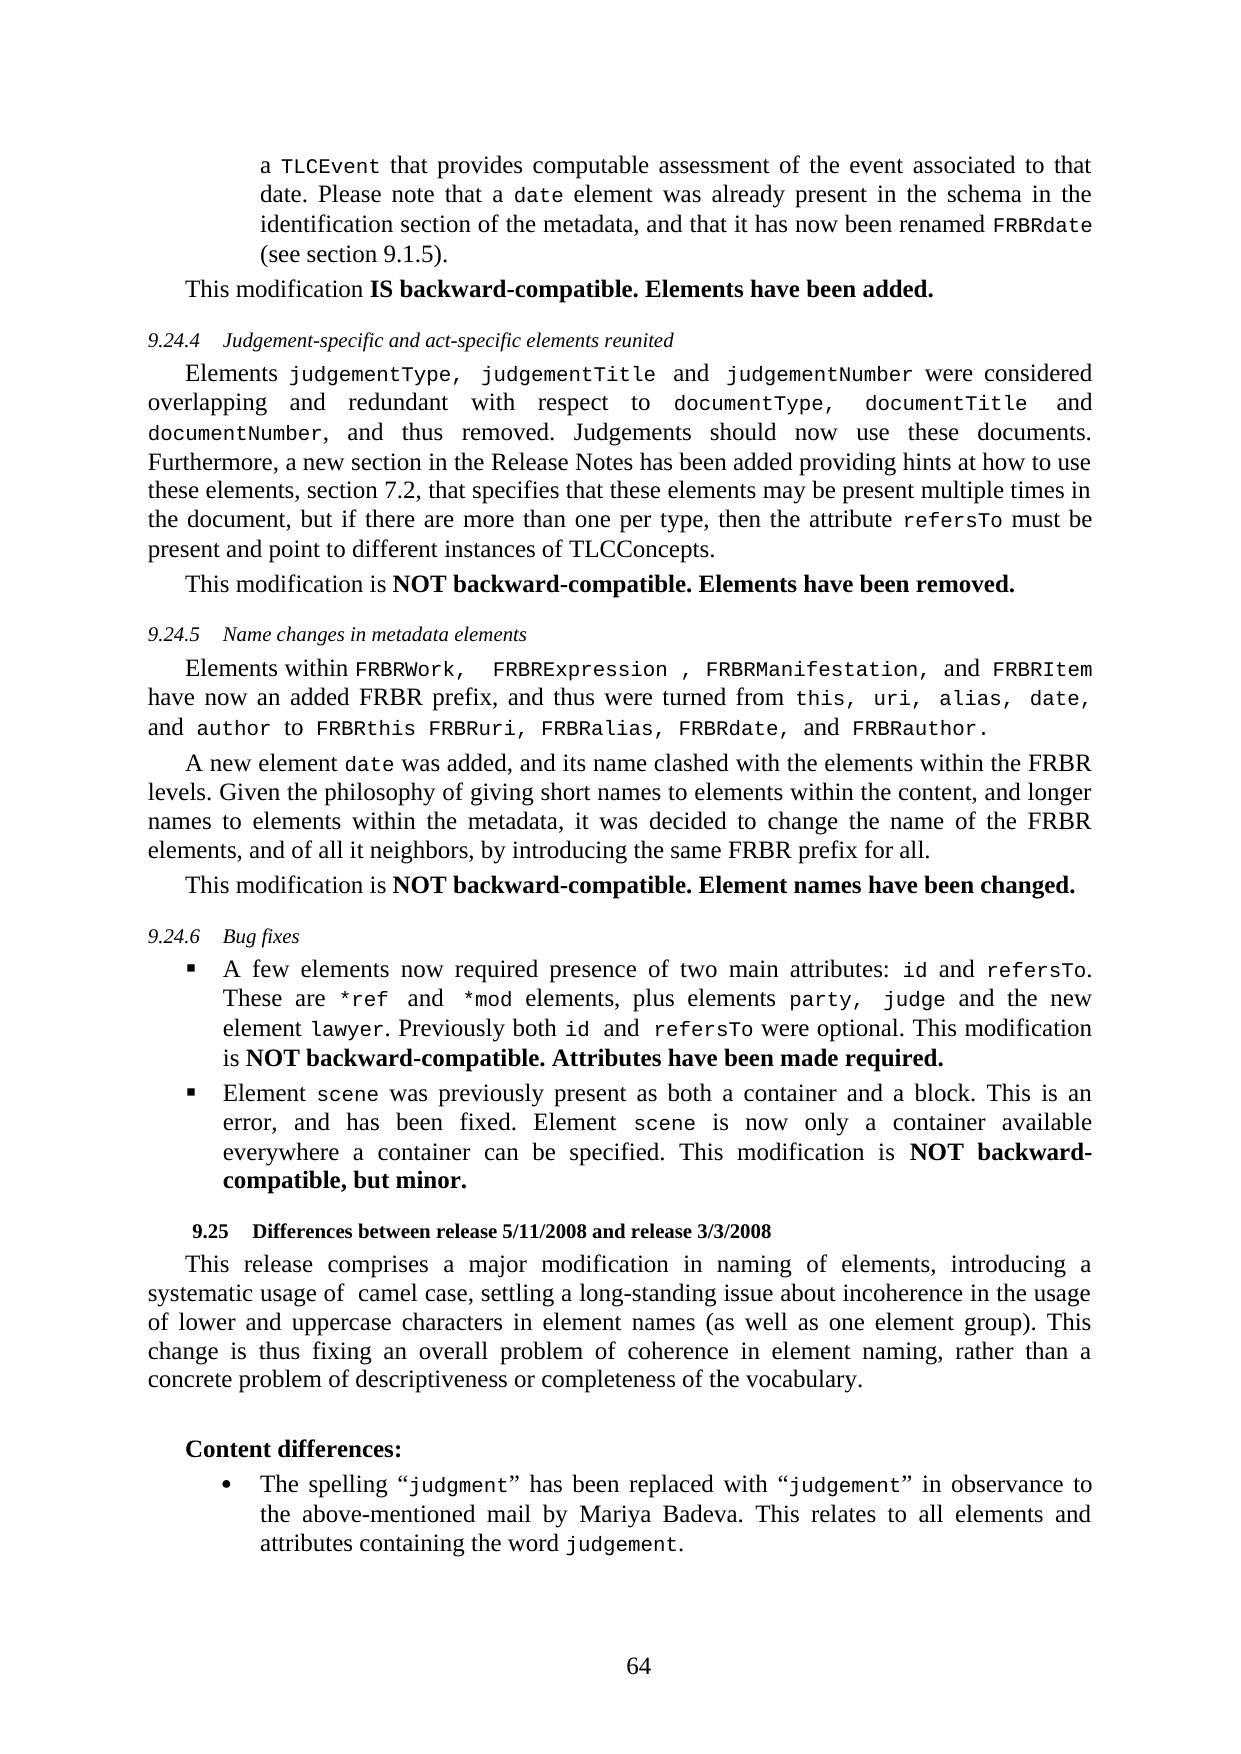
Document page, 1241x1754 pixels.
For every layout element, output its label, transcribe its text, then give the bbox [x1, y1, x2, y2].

text This modification is NOT backward-compatible. Elements have been removed. [148, 569, 1092, 597]
subtitle Differences between release 5/11/2008 and release 3/3/2008 [192, 1219, 1092, 1243]
text A new element date was added, and its name clashed with the elements within the FRBR levels. Given the philosophy of giving short names to elements within the content, and longer names to elements within the metadata, it was decided to change the name of the FRBR elements, and of all it neighbors, by introducing the same FRBR prefix for all. [148, 748, 1092, 863]
text Content differences: [148, 1434, 1092, 1463]
list a TLCEvent that provides computable assessment of the event associated to that date. Please note that a date element was already present in the schema in the identification section of the metadata, and that it has now been renamed FRBRdate (see section 9.1.5). [222, 150, 1092, 267]
list The spelling “judgment” has been replaced with “judgement” in observance to the above-mentioned mail by Mariya Badeva. This relates to all elements and attributes containing the word judgement. [222, 1469, 1092, 1557]
subtitle Bug fixes [148, 923, 1092, 948]
subtitle Name changes in metadata elements [148, 622, 1092, 646]
list Element scene was previously present as both a container and a block. This is an error, and has been fixed. Element scene is now only a container available everywhere a container can be specified. This modification is NOT backward-compatible, but minor. [185, 1078, 1092, 1194]
text This modification IS backward-compatible. Elements have been added. [148, 274, 1092, 302]
text Elements judgementType, judgementTitle and judgementNumber were considered overlapping and redundant with respect to documentType, documentTitle and documentNumber, and thus removed. Judgements should now use these documents. Furthermore, a new section in the Release Notes has been added providing hints at how to use these elements, section 7.2, that specifies that these elements may be present multiple times in the document, but if there are more than one per type, then the attribute refersTo must be present and point to different instances of TLCConcepts. [148, 358, 1092, 562]
subtitle Judgement-specific and act-specific elements reunited [148, 327, 1092, 352]
text This release comprises a major modification in naming of elements, introducing a systematic usage of camel case, settling a long-standing issue about incoherence in the usage of lower and uppercase characters in element names (as well as one element group). This change is thus fixing an overall problem of coherence in element naming, rather than a concrete problem of descriptiveness or completeness of the vocabulary. [148, 1249, 1092, 1393]
list A few elements now required presence of two main attributes: id and refersTo. These are *ref and *mod elements, plus elements party, judge and the new element lawyer. Previously both id and refersTo were optional. This modification is NOT backward-compatible. Attributes have been made required. [185, 954, 1092, 1071]
text This modification is NOT backward-compatible. Element names have been changed. [148, 870, 1092, 898]
text Elements within FRBRWork, FRBRExpression , FRBRManifestation, and FRBRItem have now an added FRBR prefix, and thus were turned from this, uri, alias, date, and author to FRBRthis FRBRuri, FRBRalias, FRBRdate, and FRBRauthor. [148, 653, 1092, 741]
